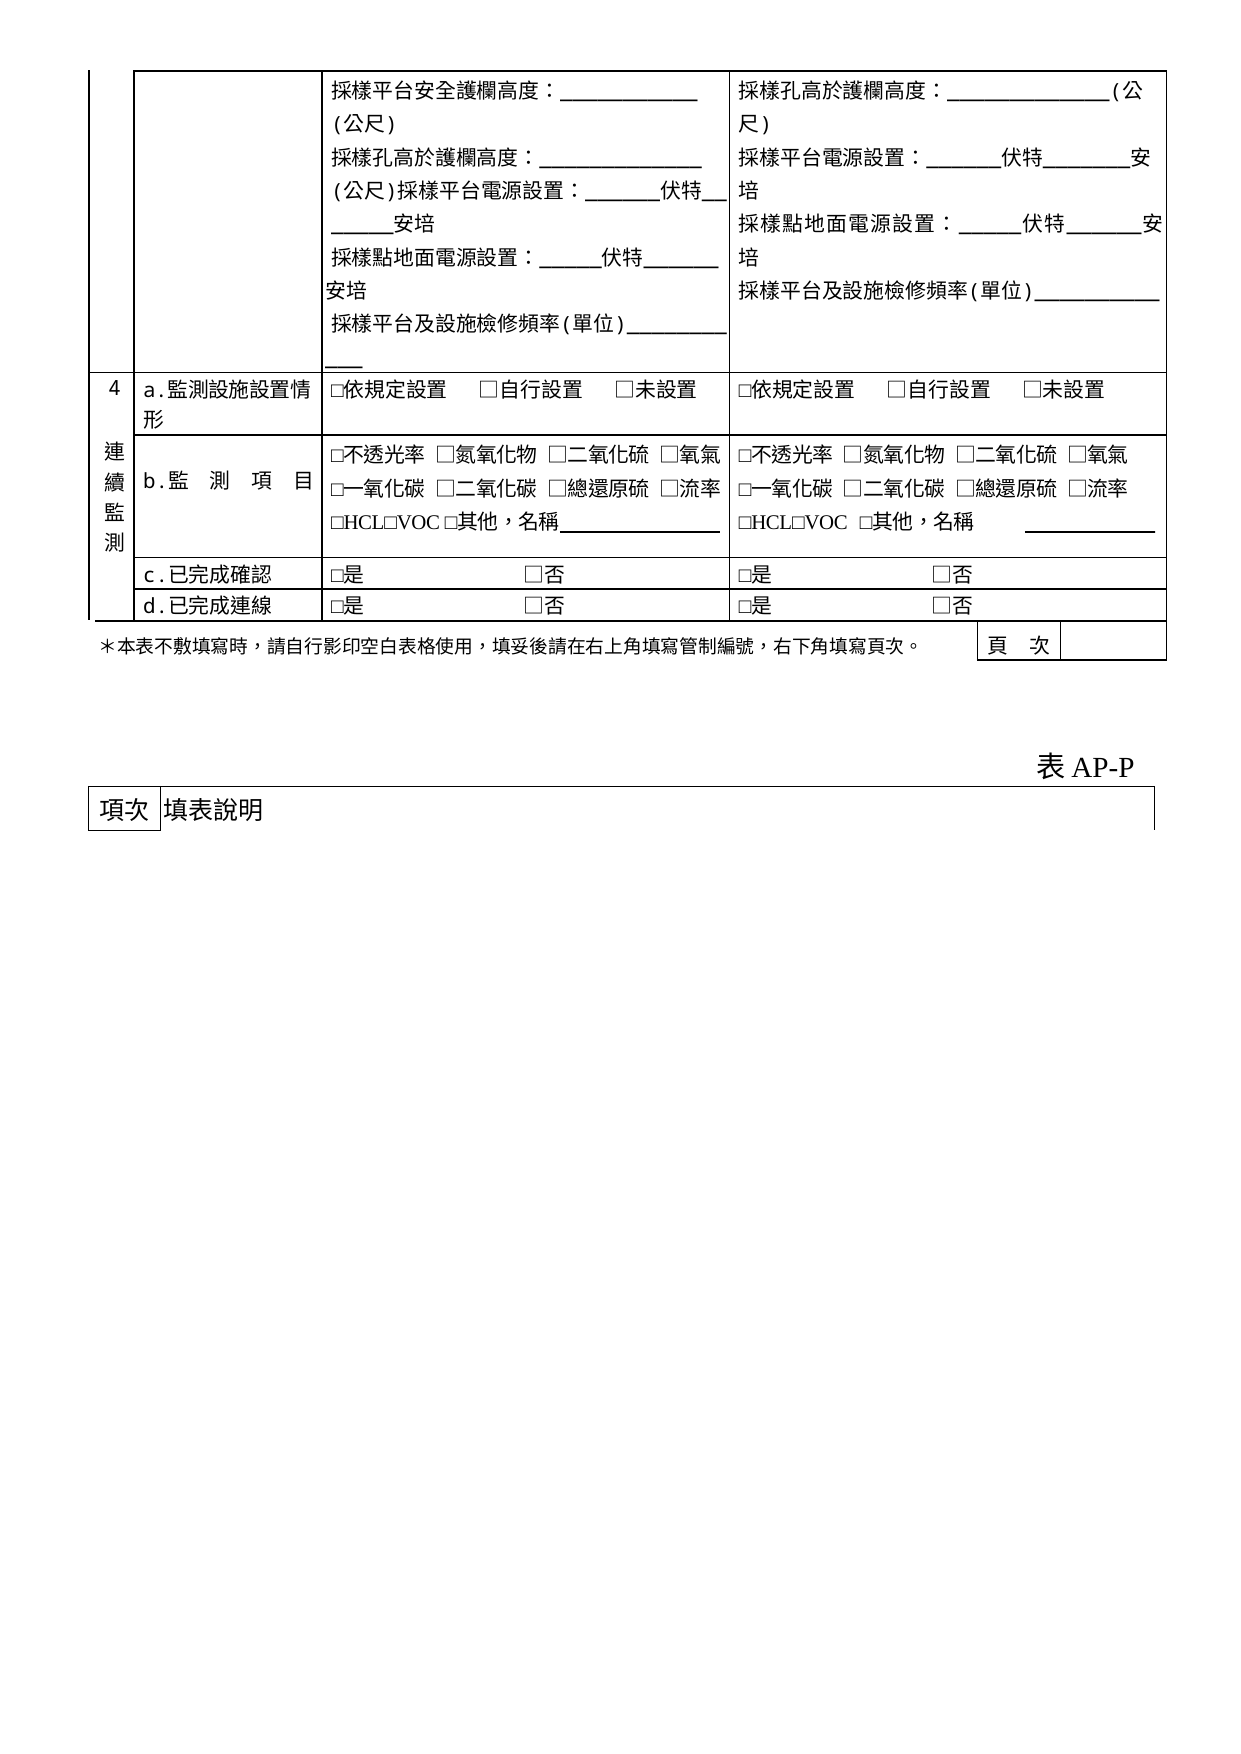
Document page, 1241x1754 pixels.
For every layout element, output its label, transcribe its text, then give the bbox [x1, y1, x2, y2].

table_cell [1173, 620, 1180, 659]
table_cell □不透光率 □氮氧化物 □二氧化硫 □氧氣 □一氧化碳 □二氧化碳 □總還原硫 □流率 □HCL□VOC □其他，名稱 [323, 436, 729, 556]
table_cell □不透光率 □氮氧化物 □二氧化硫 □氧氣 □一氧化碳 □二氧化碳 □總還原硫 □流率 □HCL□VOC □其他，名稱 [730, 436, 1166, 556]
table_cell 採樣平台安全護欄高度：___________(公尺) 採樣孔高於護欄高度：_____________(公尺)採樣平台電源設置：______伏特_______安培 採樣點地面電源設置：_____伏特______安培 採樣平台及設施檢修頻率(單位)___________ [323, 72, 729, 372]
table_cell b.監 測 項 目 [135, 436, 321, 556]
table_cell [90, 556, 133, 588]
table_cell [90, 588, 133, 620]
table_cell 連續監測 [90, 434, 133, 556]
table_cell □是 □否 [323, 558, 729, 588]
table_cell a.監測設施設置情形 [135, 373, 321, 434]
text 表AP-P [76, 723, 1134, 786]
table_cell [90, 70, 133, 372]
table_header 填表說明 [161, 787, 1154, 830]
table_cell [1167, 588, 1180, 620]
table_cell [1167, 620, 1173, 659]
table_cell ＊本表不敷填寫時，請自行影印空白表格使用，填妥後請在右上角填寫管制編號，右下角填寫頁次。 [95, 622, 977, 659]
table_header 項次 [89, 787, 160, 830]
table_cell □是 □否 [323, 590, 729, 620]
table_cell □依規定設置 □自行設置 □未設置 [323, 373, 729, 434]
table_cell [1167, 372, 1180, 434]
table_cell [89, 620, 95, 659]
table_cell [1061, 622, 1166, 659]
table_cell [1167, 434, 1180, 556]
table_cell □是 □否 [730, 558, 1166, 588]
table_cell [135, 72, 321, 372]
table_cell d.已完成連線 [135, 590, 321, 620]
table_cell □依規定設置 □自行設置 □未設置 [730, 373, 1166, 434]
table_cell 頁 次 [978, 622, 1060, 659]
table_cell □是 □否 [730, 590, 1166, 620]
table_cell [1167, 556, 1180, 588]
table_cell [1167, 70, 1180, 372]
table_cell 採樣孔高於護欄高度：_____________(公尺) 採樣平台電源設置：______伏特_______安培 採樣點地面電源設置：_____伏特______安培 採樣平台及設施檢修頻率(單位)__________ [730, 72, 1166, 372]
table_cell c.已完成確認 [135, 558, 321, 588]
table_cell 4 [90, 373, 133, 434]
